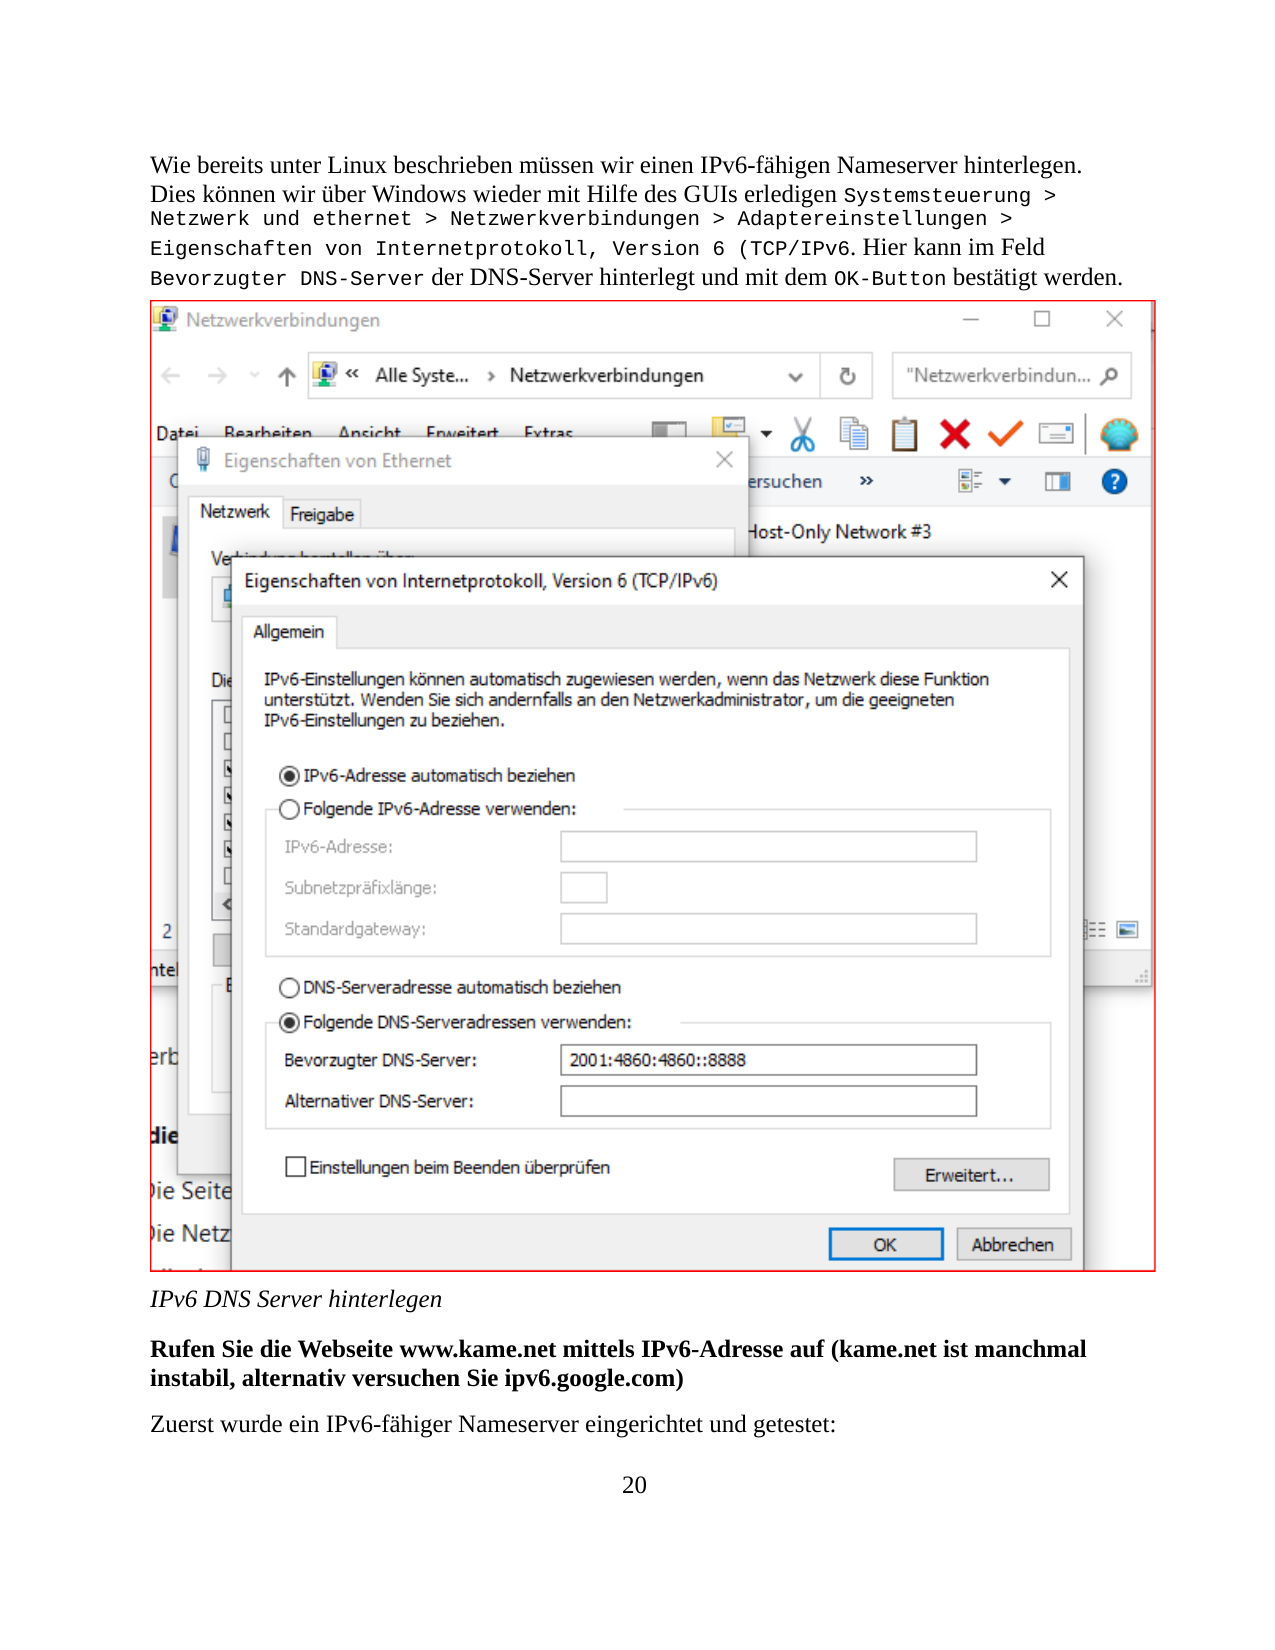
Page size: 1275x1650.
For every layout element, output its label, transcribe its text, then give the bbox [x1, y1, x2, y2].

text Wie bereits unter Linux beschrieben müssen wir einen IPv6-fähigen Nameserver hinterlegen. Dies können wir über Windows wieder mit Hilfe des GUIs erledigen Systemsteuerung > Netzwerk und ethernet > Netzwerkverbindungen > Adaptereinstellungen > Eigenschaften von Internetprotokoll, Version 6 (TCP/IPv6. Hier kann im Feld Bevorzugter DNS-Server der DNS-Server hinterlegt und mit dem OK-Button bestätigt werden. [150, 150, 1125, 291]
text IPv6 DNS Server hinterlegen [150, 1284, 1125, 1312]
picture [150, 300, 1156, 1272]
text Zuerst wurde ein IPv6-fähiger Nameserver eingerichtet und getestet: [150, 1409, 1125, 1438]
text Rufen Sie die Webseite www.kame.net mittels IPv6-Adresse auf (kame.net ist manchmal instabil, alternativ versuchen Sie ipv6.google.com) [150, 1334, 1125, 1391]
